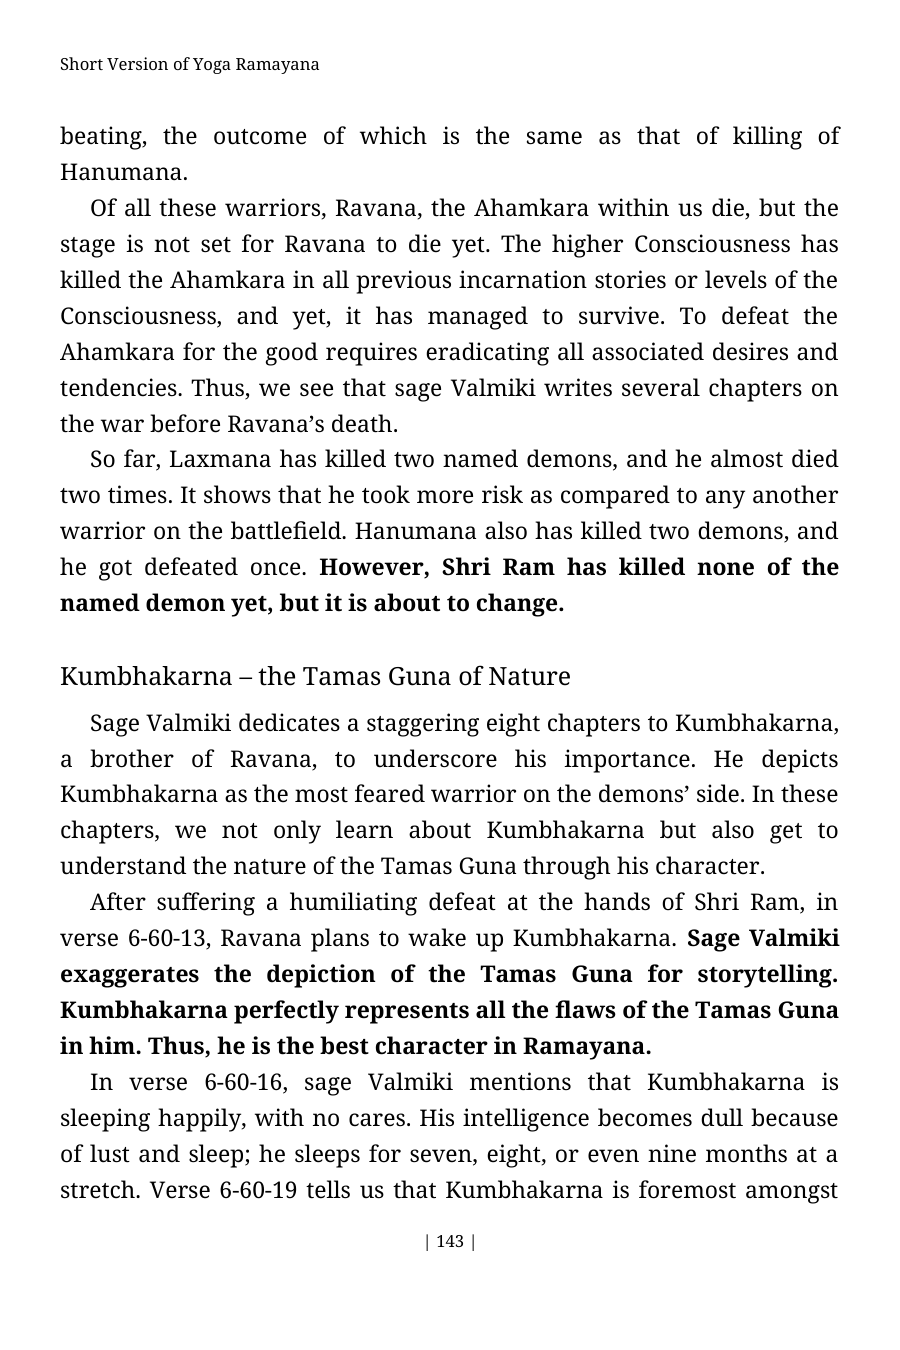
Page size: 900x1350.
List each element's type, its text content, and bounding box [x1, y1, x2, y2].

text Of all these warriors, Ravana, the Ahamkara within us die, but the stage is not set for Ravana to die yet. The higher Consciousness has killed the Ahamkara in all previous incarnation stories or levels of the Consciousness, and yet, it has managed to survive. To defeat the Ahamkara for the good requires eradicating all associated desires and tendencies. Thus, we see that sage Valmiki writes several chapters on the war before Ravana’s death. [60, 192, 840, 439]
text Sage Valmiki dedicates a staggering eight chapters to Kumbhakarna, a brother of Ravana, to underscore his importance. He depicts Kumbhakarna as the most feared warrior on the demons’ side. In these chapters, we not only learn about Kumbhakarna but also get to understand the nature of the Tamas Guna through his character. [60, 707, 840, 882]
text After suffering a humiliating defeat at the hands of Shri Ram, in verse 6-60-13, Ravana plans to wake up Kumbhakarna. Sage Valmiki exaggerates the depiction of the Tamas Guna for storytelling. Kumbhakarna perfectly represents all the flaws of the Tamas Guna in him. Thus, he is the best character in Ramayana. [60, 886, 840, 1061]
subtitle Kumbhakarna – the Tamas Guna of Nature [60, 659, 840, 693]
text In verse 6-60-16, sage Valmiki mentions that Kumbhakarna is sleeping happily, with no cares. His intelligence becomes dull because of lust and sleep; he sleeps for seven, eight, or even nine months at a stretch. Verse 6-60-19 tells us that Kumbhakarna is foremost amongst [60, 1066, 840, 1205]
text So far, Laxmana has killed two named demons, and he almost died two times. It shows that he took more risk as compared to any another warrior on the battlefield. Hanumana also has killed two demons, and he got defeated once. However, Shri Ram has killed none of the named demon yet, but it is about to change. [60, 443, 840, 618]
text beating, the outcome of which is the same as that of killing of Hanumana. [60, 120, 840, 187]
